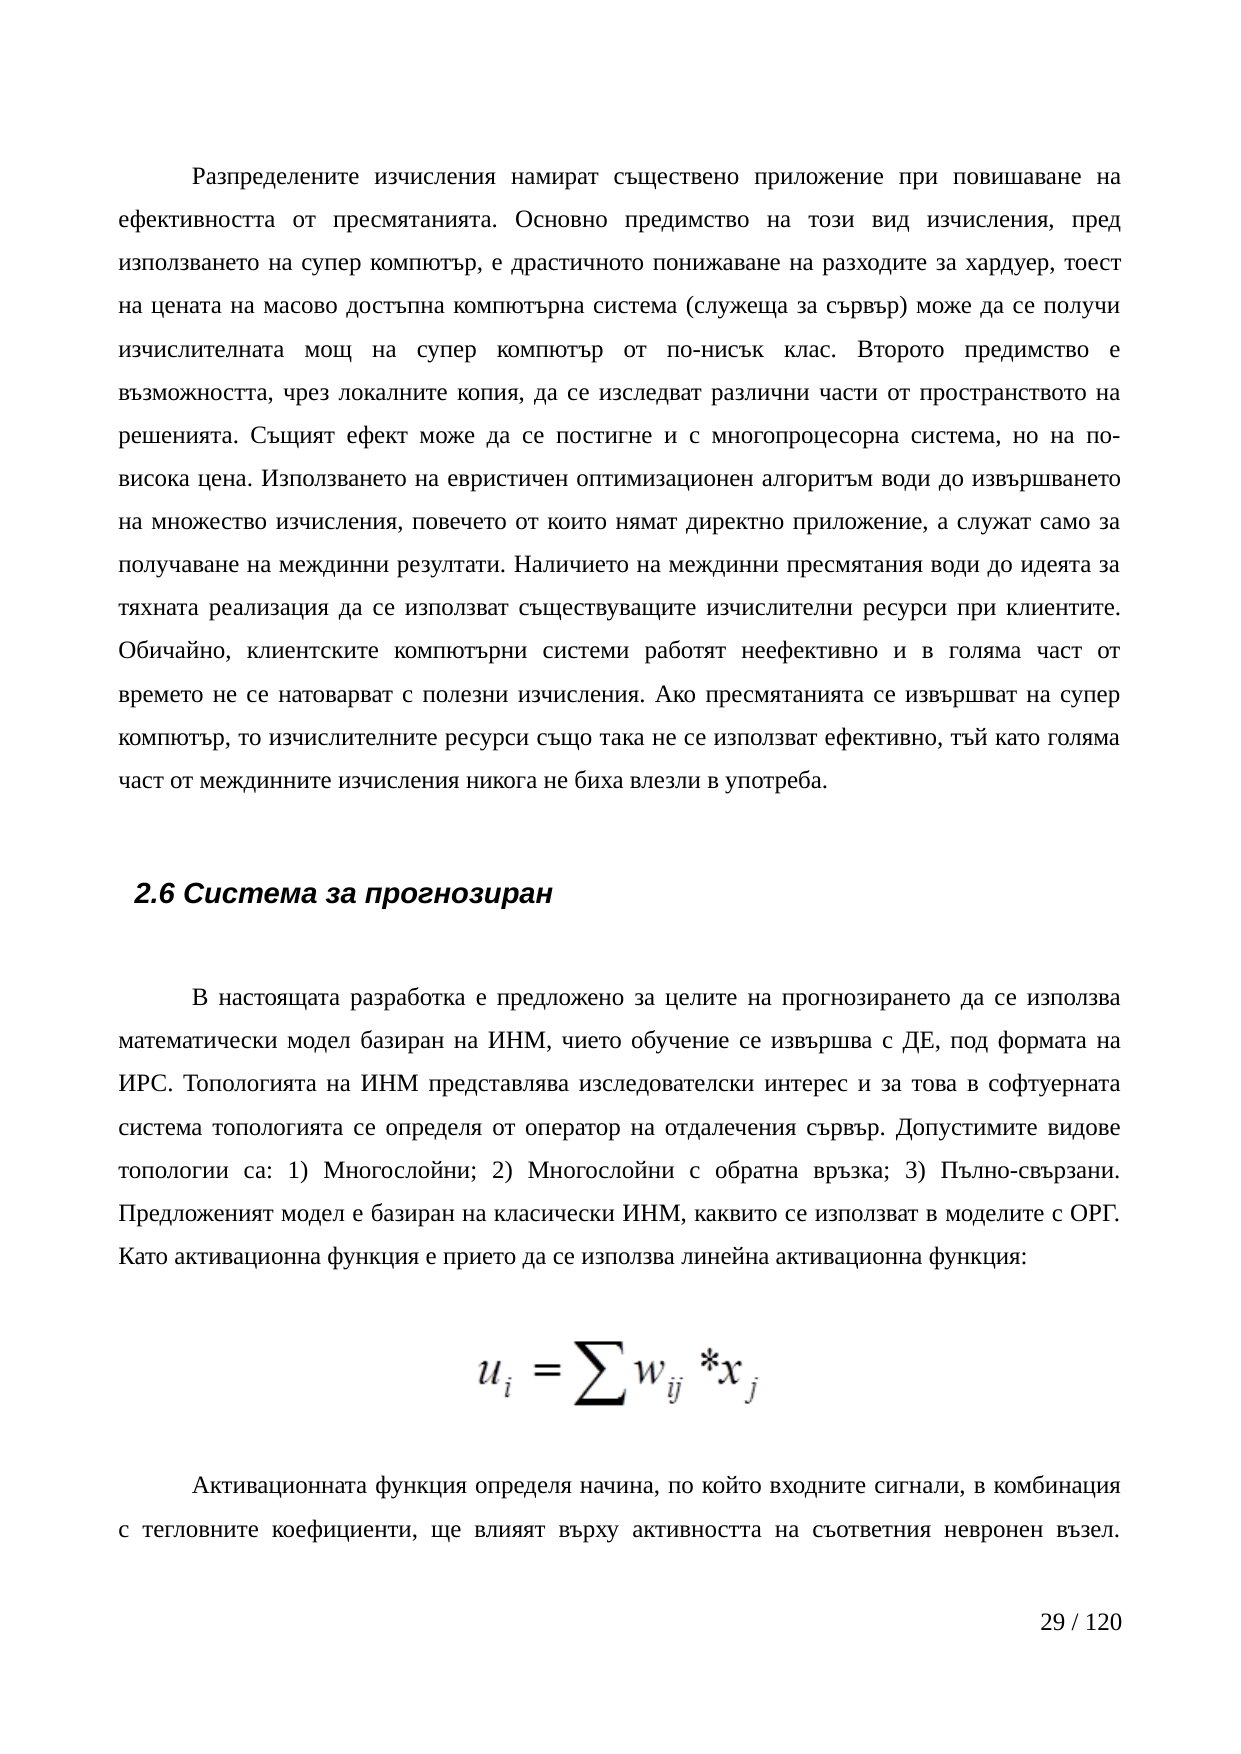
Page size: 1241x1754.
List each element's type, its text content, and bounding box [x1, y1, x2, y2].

text Разпределените изчисления намират съществено приложение при повишаване на ефективността от пресмятанията. Основно предимство на този вид изчисления, пред използването на супер компютър, е драстичното понижаване на разходите за хардуер, тоест на цената на масово достъпна компютърна система (служеща за сървър) може да се получи изчислителната мощ на супер компютър от по-нисък клас. Второто предимство е възможността, чрез локалните копия, да се изследват различни части от пространството на решенията. Същият ефект може да се постигне и с многопроцесорна система, но на по-висока цена. Използването на евристичен оптимизационен алгоритъм води до извършването на множество изчисления, повечето от които нямат директно приложение, а служат само за получаване на междинни резултати. Наличието на междинни пресмятания води до идеята за тяхната реализация да се използват съществуващите изчислителни ресурси при клиентите. Обичайно, клиентските компютърни системи работят неефективно и в голяма част от времето не се натоварват с полезни изчисления. Ако пресмятанията се извършват на супер компютър, то изчислителните ресурси също така не се използват ефективно, тъй като голяма част от междинните изчисления никога не биха влезли в употреба. [118, 161, 1122, 794]
text В настоящата разработка е предложено за целите на прогнозирането да се използва математически модел базиран на ИНМ, чието обучение се извършва с ДЕ, под формата на ИРС. Топологията на ИНМ представлява изследователски интерес и за това в софтуерната система топологията се определя от оператор на отдалечения сървър. Допустимите видове топологии са: 1) Многослойни; 2) Многослойни с обратна връзка; 3) Пълно-свързани. Предложеният модел е базиран на класически ИНМ, каквито се използват в моделите с ОРГ. Като активационна функция е прието да се използва линейна активационна функция: [118, 982, 1122, 1270]
text Активационната функция определя начина, по който входните сигнали, в комбинация с тегловните коефициенти, ще влияят върху активността на съответния невронен възел. [118, 1471, 1122, 1542]
subtitle 2.6 Система за прогнозиран [118, 876, 1122, 910]
